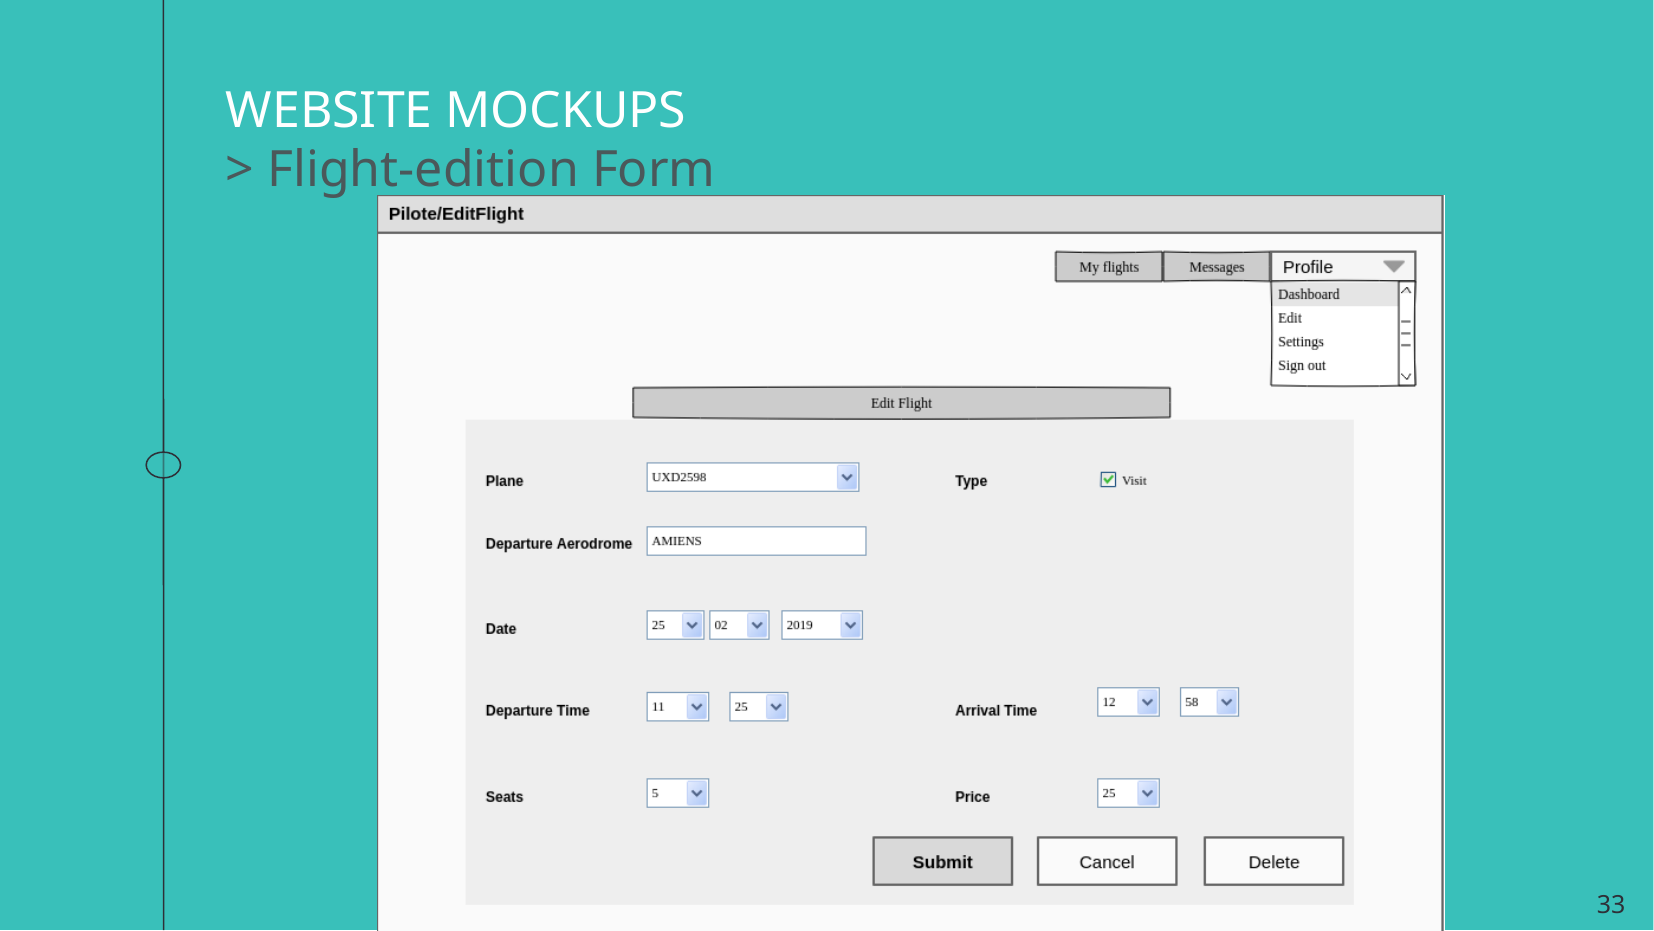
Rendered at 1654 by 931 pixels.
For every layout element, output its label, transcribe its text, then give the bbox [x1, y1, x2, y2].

title WEBSITE MOCKUPS [210, 90, 1451, 153]
slide_number [1541, 873, 1641, 931]
title > Flight-edition Form [210, 153, 1451, 212]
picture [377, 195, 1445, 931]
